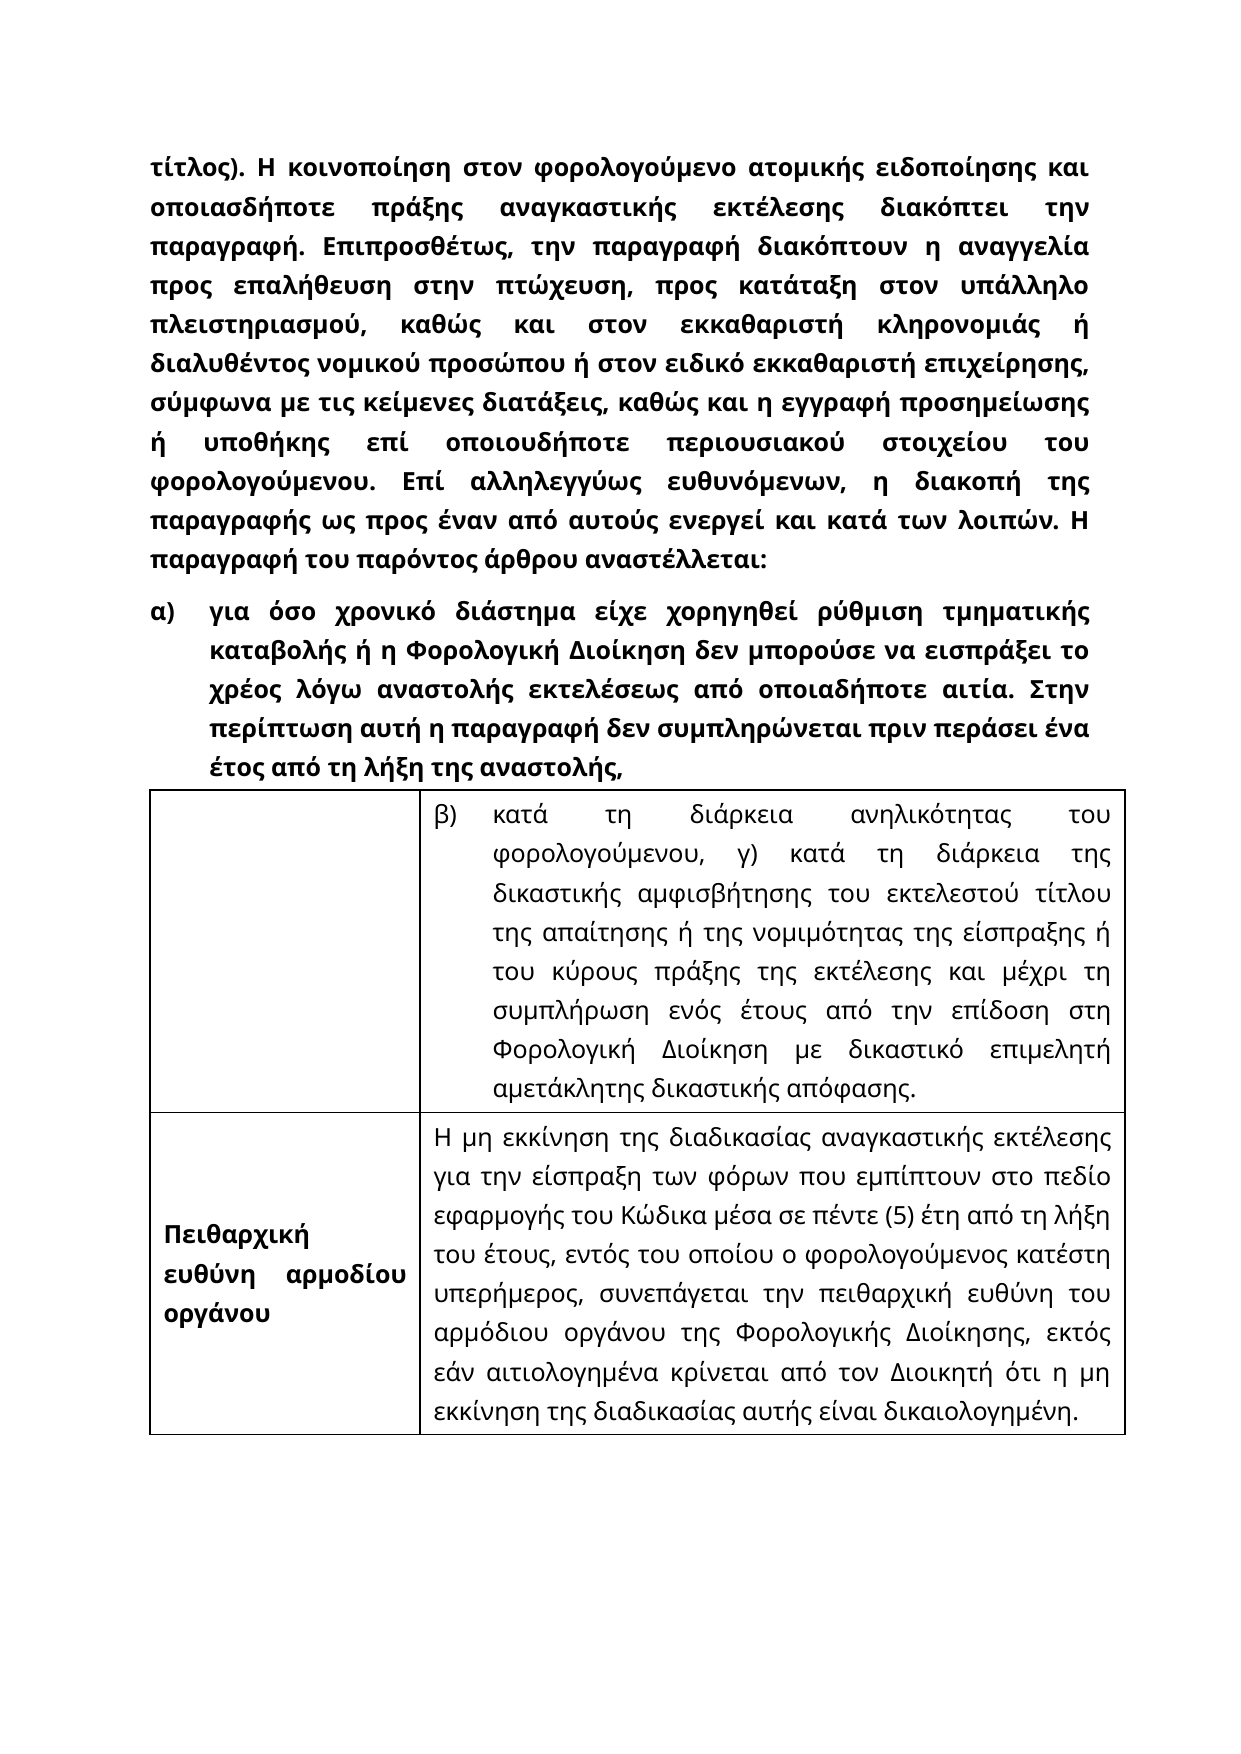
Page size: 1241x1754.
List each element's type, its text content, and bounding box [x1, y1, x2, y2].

list α) για όσο χρονικό διάστημα είχε χορηγηθεί ρύθμιση τμηματικής καταβολής ή η Φορολογική Διοίκηση δεν μπορούσε να εισπράξει το χρέος λόγω αναστολής εκτελέσεως από οποιαδήποτε αιτία. Στην περίπτωση αυτή η παραγραφή δεν συμπληρώνεται πριν περάσει ένα έτος από τη λήξη της αναστολής, [150, 593, 1090, 784]
table_header β) κατά τη διάρκεια ανηλικότητας του φορολογούμενου, γ) κατά τη διάρκεια της δικαστικής αμφισβήτησης του εκτελεστού τίτλου της απαίτησης ή της νομιμότητας της είσπραξης ή του κύρους πράξης της εκτέλεσης και μέχρι τη συμπλήρωση ενός έτους από την επίδοση στη Φορολογική Διοίκηση με δικαστικό επιμελητή αμετάκλητης δικαστικής απόφασης. [421, 791, 1124, 1111]
table_cell Πειθαρχική ευθύνη αρμοδίου οργάνου [151, 1113, 419, 1434]
table_header [151, 791, 419, 1111]
text τίτλος). Η κοινοποίηση στον φορολογούμενο ατομικής ειδοποίησης και οποιασδήποτε πράξης αναγκαστικής εκτέλεσης διακόπτει την παραγραφή. Επιπροσθέτως, την παραγραφή διακόπτουν η αναγγελία προς επαλήθευση στην πτώχευση, προς κατάταξη στον υπάλληλο πλειστηριασμού, καθώς και στον εκκαθαριστή κληρονομιάς ή διαλυθέντος νομικού προσώπου ή στον ειδικό εκκαθαριστή επιχείρησης, σύμφωνα με τις κείμενες διατάξεις, καθώς και η εγγραφή προσημείωσης ή υποθήκης επί οποιουδήποτε περιουσιακού στοιχείου του φορολογούμενου. Επί αλληλεγγύως ευθυνόμενων, η διακοπή της παραγραφής ως προς έναν από αυτούς ενεργεί και κατά των λοιπών. Η παραγραφή του παρόντος άρθρου αναστέλλεται: [150, 150, 1090, 576]
table_cell Η μη εκκίνηση της διαδικασίας αναγκαστικής εκτέλεσης για την είσπραξη των φόρων που εμπίπτουν στο πεδίο εφαρμογής του Κώδικα μέσα σε πέντε (5) έτη από τη λήξη του έτους, εντός του οποίου ο φορολογούμενος κατέστη υπερήμερος, συνεπάγεται την πειθαρχική ευθύνη του αρμόδιου οργάνου της Φορολογικής Διοίκησης, εκτός εάν αιτιολογημένα κρίνεται από τον Διοικητή ότι η μη εκκίνηση της διαδικασίας αυτής είναι δικαιολογημένη. [421, 1113, 1124, 1434]
